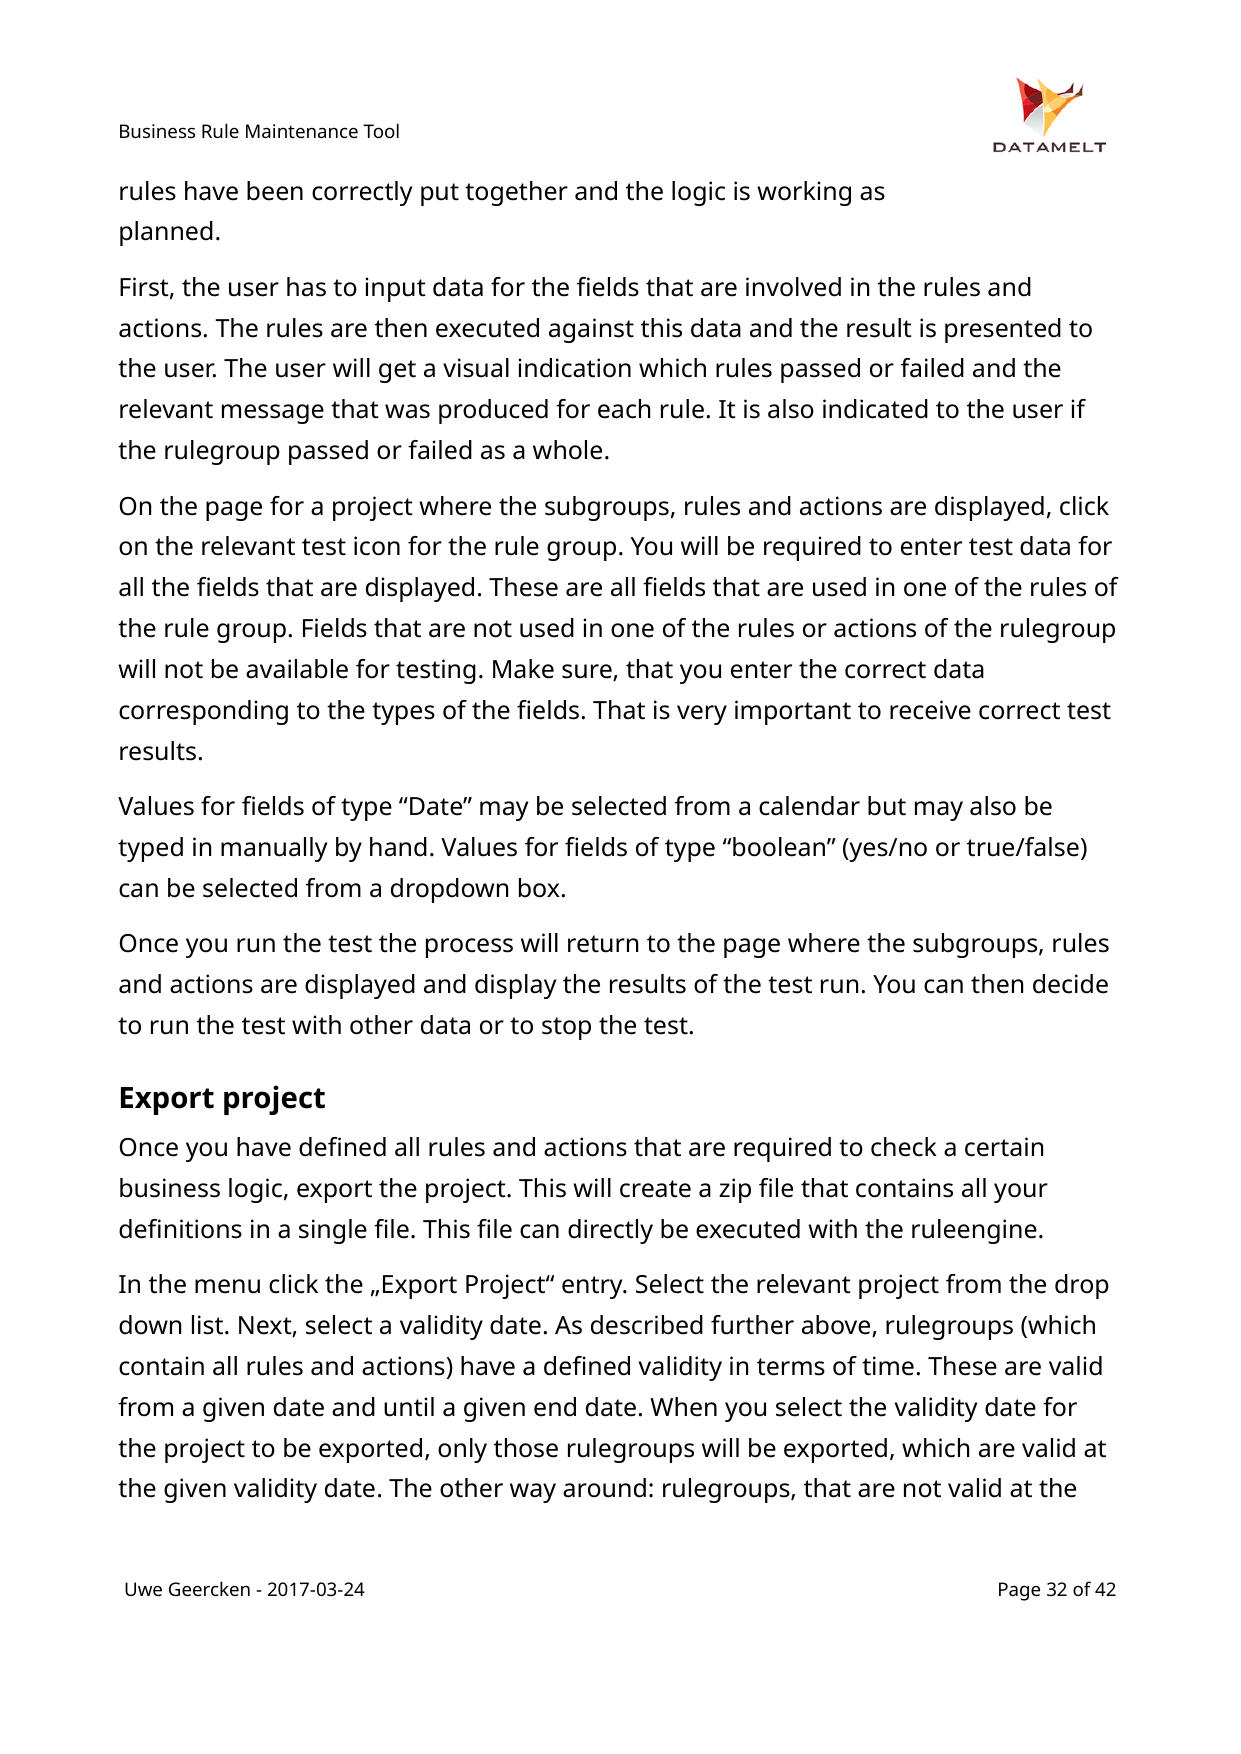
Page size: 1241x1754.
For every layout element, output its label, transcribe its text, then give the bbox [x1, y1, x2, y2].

text On the page for a project where the subgroups, rules and actions are displayed, click on the relevant test icon for the rule group. You will be required to enter test data for all the fields that are displayed. These are all fields that are used in one of the rules of the rule group. Fields that are not used in one of the rules or actions of the rulegroup will not be available for testing. Make sure, that you enter the correct data corresponding to the types of the fields. That is very important to receive correct test results. [118, 488, 1122, 767]
picture [992, 69, 1107, 160]
text Once you run the test the process will return to the page where the subgroups, rules and actions are displayed and display the results of the test run. You can then decide to run the test with other data or to stop the test. [118, 926, 1122, 1041]
text Once you have defined all rules and actions that are required to check a certain business logic, export the project. This will create a zip file that contains all your definitions in a single file. This file can directly be executed with the ruleengine. [118, 1130, 1122, 1246]
text First, the user has to input data for the fields that are involved in the rules and actions. The rules are then executed against this data and the result is presented to the user. The user will get a visual indication which rules passed or failed and the relevant message that was produced for each rule. It is also indicated to the user if the rulegroup passed or failed as a whole. [118, 269, 1122, 467]
subtitle Export project [118, 1077, 1122, 1117]
text rules have been correctly put together and the logic is working as planned. [118, 173, 1122, 248]
text In the menu click the „Export Project“ entry. Select the relevant project from the drop down list. Next, select a validity date. As described further above, rulegroups (which contain all rules and actions) have a defined validity in terms of time. These are valid from a given date and until a given end date. When you select the validity date for the project to be exported, only those rulegroups will be exported, which are valid at the given validity date. The other way around: rulegroups, that are not valid at the [118, 1267, 1122, 1505]
text Values for fields of type “Date” may be selected from a calendar but may also be typed in manually by hand. Values for fields of type “boolean” (yes/no or true/false) can be selected from a dropdown box. [118, 788, 1122, 904]
